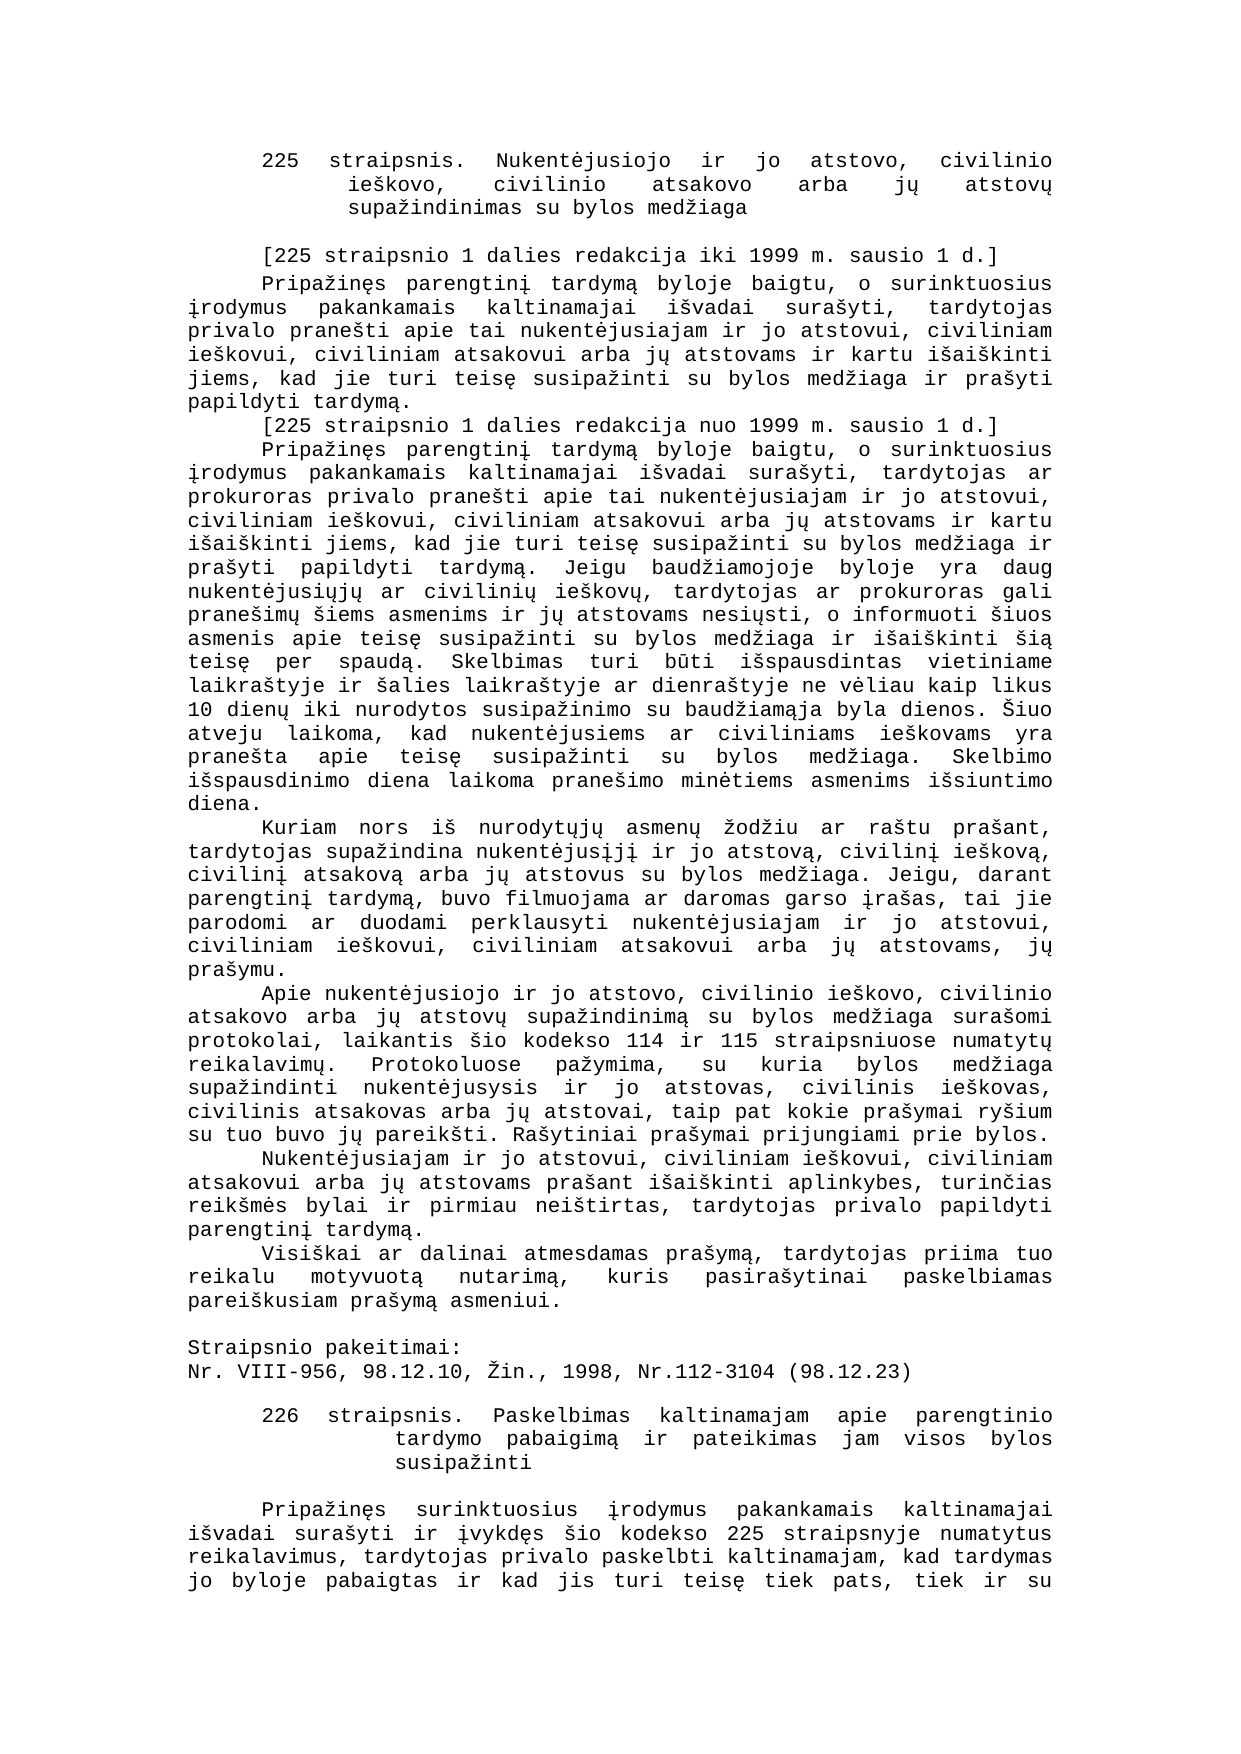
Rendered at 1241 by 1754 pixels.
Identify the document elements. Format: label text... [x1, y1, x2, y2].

text [225 straipsnio 1 dalies redakcija nuo 1999 m. sausio 1 d.] [261, 415, 1053, 439]
text Pripažinęs surinktuosius įrodymus pakankamais kaltinamajai išvadai surašyti ir įvykdęs šio kodekso 225 straipsnyje numatytus reikalavimus, tardytojas privalo paskelbti kaltinamajam, kad tardymas jo byloje pabaigtas ir kad jis turi teisę tiek pats, tiek ir su [187, 1499, 1053, 1594]
text Kuriam nors iš nurodytųjų asmenų žodžiu ar raštu prašant, tardytojas supažindina nukentėjusįjį ir jo atstovą, civilinį ieškovą, civilinį atsakovą arba jų atstovus su bylos medžiaga. Jeigu, darant parengtinį tardymą, buvo filmuojama ar daromas garso įrašas, tai jie parodomi ar duodami perklausyti nukentėjusiajam ir jo atstovui, civiliniam ieškovui, civiliniam atsakovui arba jų atstovams, jų prašymu. [187, 817, 1053, 983]
text 225 straipsnis. Nukentėjusiojo ir jo atstovo, civilinio ieškovo, civilinio atsakovo arba jų atstovų supažindinimas su bylos medžiaga [261, 150, 1053, 221]
text [225 straipsnio 1 dalies redakcija iki 1999 m. sausio 1 d.] [261, 244, 1053, 268]
text Nukentėjusiajam ir jo atstovui, civiliniam ieškovui, civiliniam atsakovui arba jų atstovams prašant išaiškinti aplinkybes, turinčias reikšmės bylai ir pirmiau neištirtas, tardytojas privalo papildyti parengtinį tardymą. [187, 1148, 1053, 1243]
text Pripažinęs parengtinį tardymą byloje baigtu, o surinktuosius įrodymus pakankamais kaltinamajai išvadai surašyti, tardytojas ar prokuroras privalo pranešti apie tai nukentėjusiajam ir jo atstovui, civiliniam ieškovui, civiliniam atsakovui arba jų atstovams ir kartu išaiškinti jiems, kad jie turi teisę susipažinti su bylos medžiaga ir prašyti papildyti tardymą. Jeigu baudžiamojoje byloje yra daug nukentėjusiųjų ar civilinių ieškovų, tardytojas ar prokuroras gali pranešimų šiems asmenims ir jų atstovams nesiųsti, o informuoti šiuos asmenis apie teisę susipažinti su bylos medžiaga ir išaiškinti šią teisę per spaudą. Skelbimas turi būti išspausdintas vietiniame laikraštyje ir šalies laikraštyje ar dienraštyje ne vėliau kaip likus 10 dienų iki nurodytos susipažinimo su baudžiamąja byla dienos. Šiuo atveju laikoma, kad nukentėjusiems ar civiliniams ieškovams yra pranešta apie teisę susipažinti su bylos medžiaga. Skelbimo išspausdinimo diena laikoma pranešimo minėtiems asmenims išsiuntimo diena. [187, 439, 1053, 817]
text 226 straipsnis. Paskelbimas kaltinamajam apie parengtinio tardymo pabaigimą ir pateikimas jam visos bylos susipažinti [261, 1404, 1053, 1476]
text Straipsnio pakeitimai: [187, 1337, 1053, 1361]
text Visiškai ar dalinai atmesdamas prašymą, tardytojas priima tuo reikalu motyvuotą nutarimą, kuris pasirašytinai paskelbiamas pareiškusiam prašymą asmeniui. [187, 1243, 1053, 1314]
text Pripažinęs parengtinį tardymą byloje baigtu, o surinktuosius įrodymus pakankamais kaltinamajai išvadai surašyti, tardytojas privalo pranešti apie tai nukentėjusiajam ir jo atstovui, civiliniam ieškovui, civiliniam atsakovui arba jų atstovams ir kartu išaiškinti jiems, kad jie turi teisę susipažinti su bylos medžiaga ir prašyti papildyti tardymą. [187, 273, 1053, 415]
text Nr. VIII-956, 98.12.10, Žin., 1998, Nr.112-3104 (98.12.23) [187, 1361, 1053, 1384]
text Apie nukentėjusiojo ir jo atstovo, civilinio ieškovo, civilinio atsakovo arba jų atstovų supažindinimą su bylos medžiaga surašomi protokolai, laikantis šio kodekso 114 ir 115 straipsniuose numatytų reikalavimų. Protokoluose pažymima, su kuria bylos medžiaga supažindinti nukentėjusysis ir jo atstovas, civilinis ieškovas, civilinis atsakovas arba jų atstovai, taip pat kokie prašymai ryšium su tuo buvo jų pareikšti. Rašytiniai prašymai prijungiami prie bylos. [187, 983, 1053, 1148]
